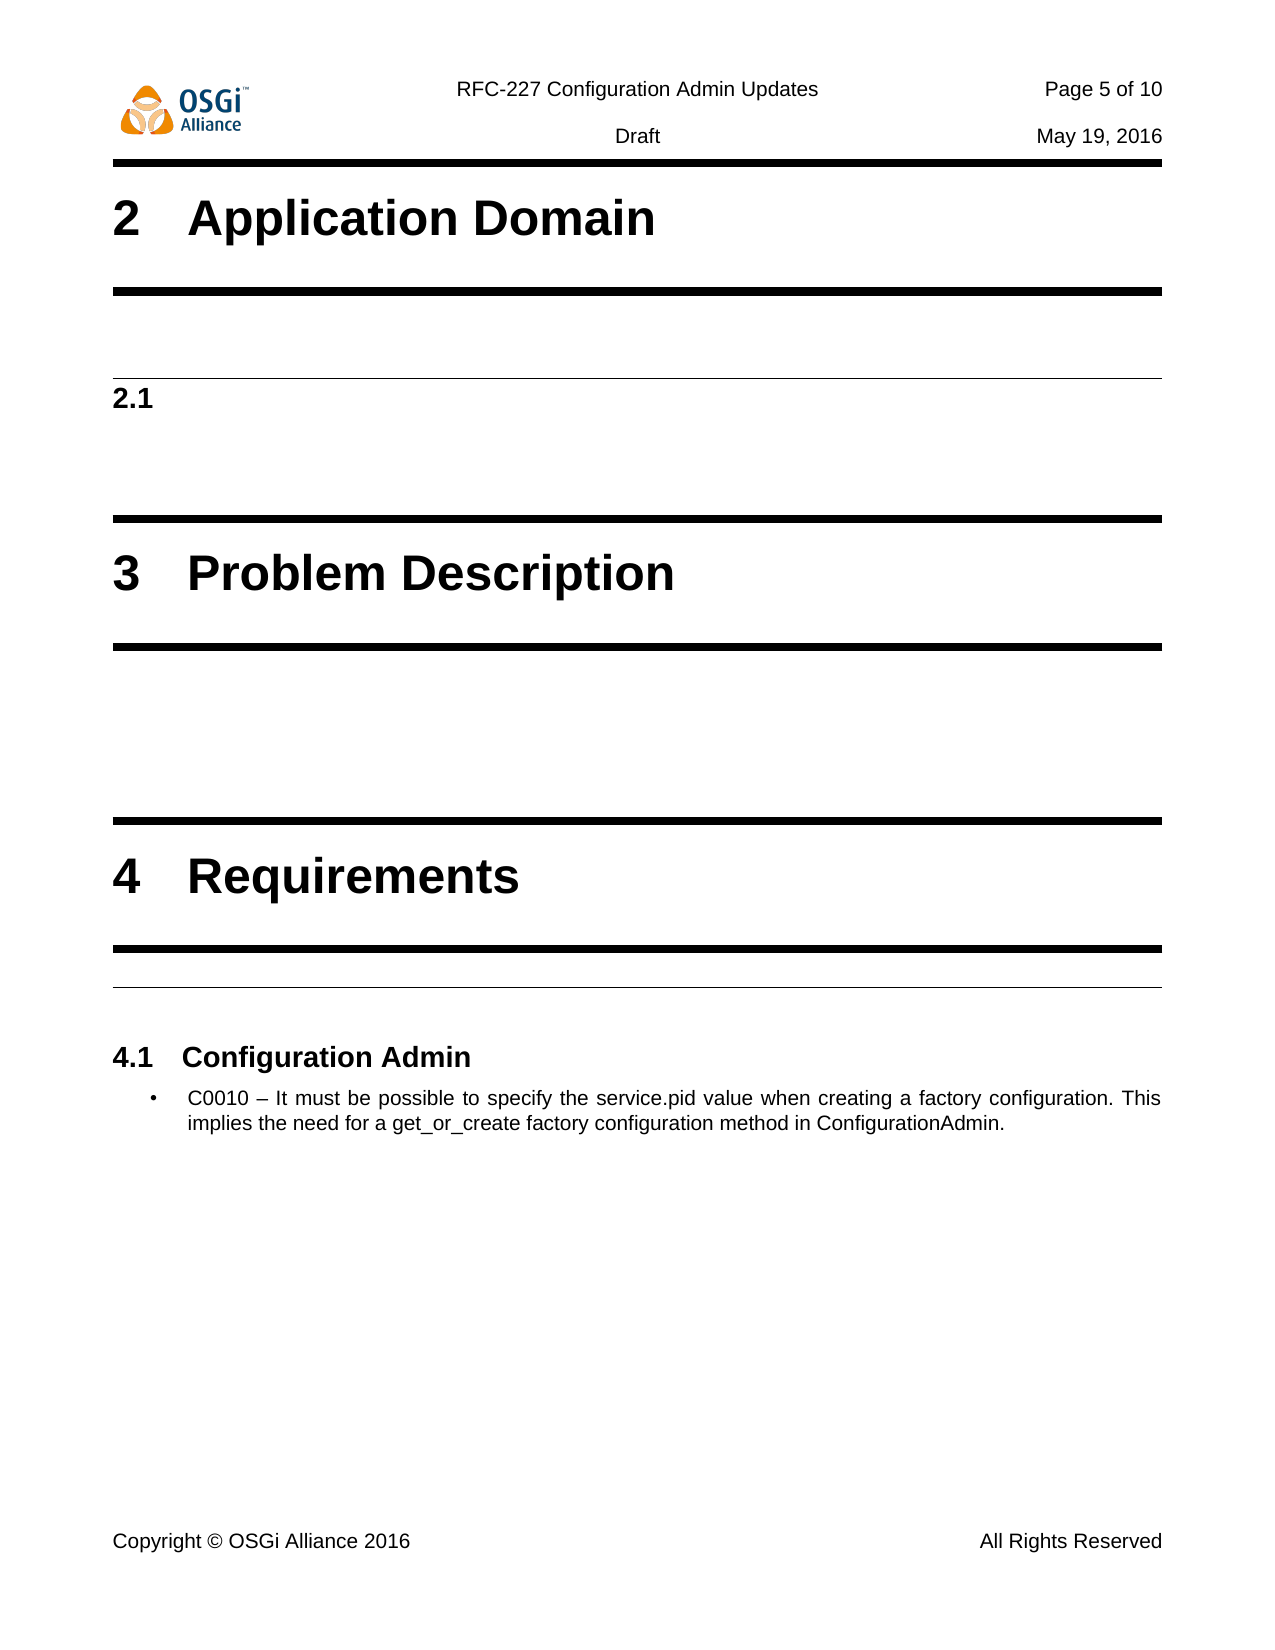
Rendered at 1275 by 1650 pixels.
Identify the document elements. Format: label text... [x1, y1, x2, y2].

subtitle Application Domain [112, 160, 1162, 296]
subtitle Requirements [112, 818, 1162, 953]
subtitle Configuration Admin [112, 1037, 1162, 1074]
subtitle Problem Description [112, 516, 1162, 651]
list C0010 – It must be possible to specify the service.pid value when creating a factory configuration. This implies the need for a get_or_create factory configuration method in ConfigurationAdmin. [150, 1086, 1162, 1134]
picture [113, 78, 257, 142]
